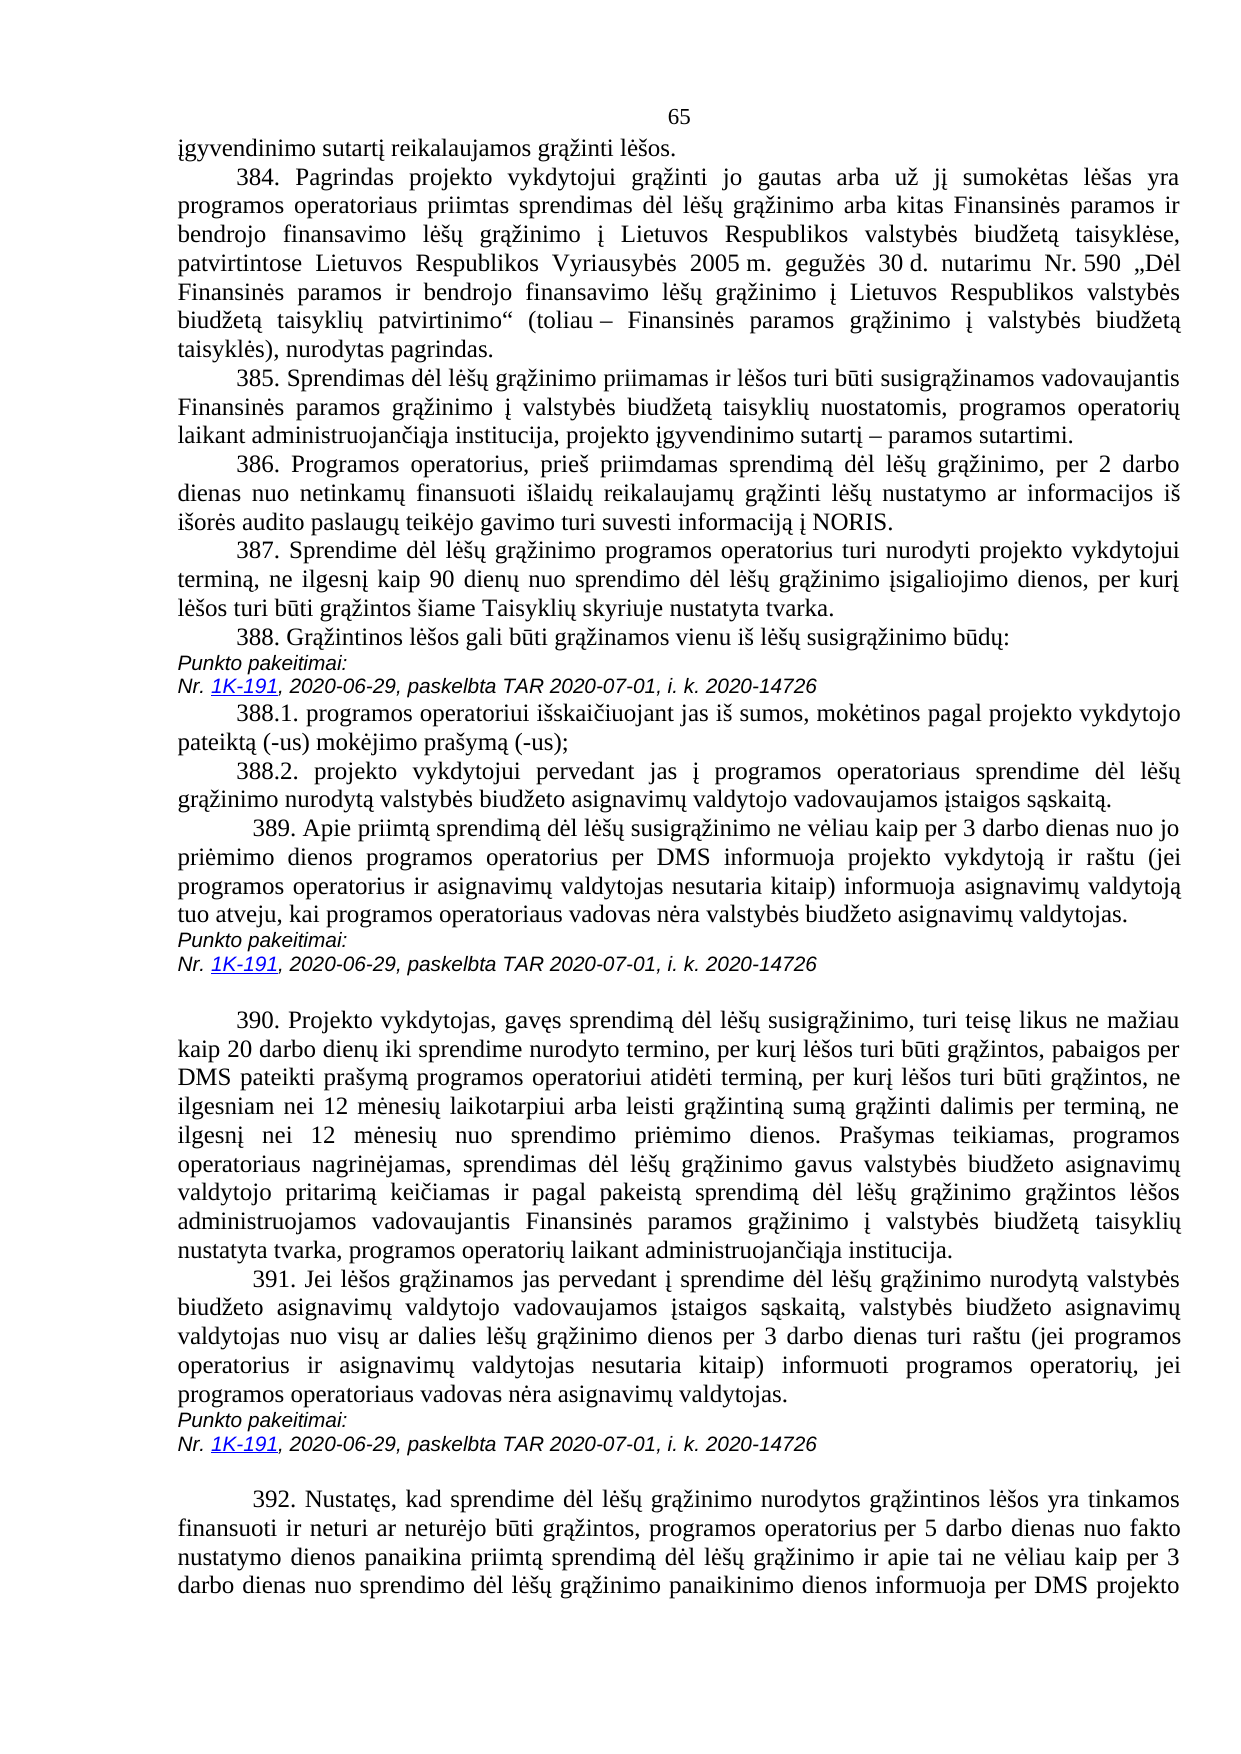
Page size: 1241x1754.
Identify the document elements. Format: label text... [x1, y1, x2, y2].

text Nr. 1K-191, 2020-06-29, paskelbta TAR 2020-07-01, i. k. 2020-14726 [177, 952, 1181, 976]
text 392. Nustatęs, kad sprendime dėl lėšų grąžinimo nurodytos grąžintinos lėšos yra tinkamos finansuoti ir neturi ar neturėjo būti grąžintos, programos operatorius per 5 darbo dienas nuo fakto nustatymo dienos panaikina priimtą sprendimą dėl lėšų grąžinimo ir apie tai ne vėliau kaip per 3 darbo dienas nuo sprendimo dėl lėšų grąžinimo panaikinimo dienos informuoja per DMS projekto [177, 1484, 1181, 1599]
text Punkto pakeitimai: [177, 928, 1181, 952]
text Nr. 1K-191, 2020-06-29, paskelbta TAR 2020-07-01, i. k. 2020-14726 [177, 674, 1181, 698]
text 388.1. programos operatoriui išskaičiuojant jas iš sumos, mokėtinos pagal projekto vykdytojo pateiktą (-us) mokėjimo prašymą (-us); [177, 698, 1181, 756]
text 384. Pagrindas projekto vykdytojui grąžinti jo gautas arba už jį sumokėtas lėšas yra programos operatoriaus priimtas sprendimas dėl lėšų grąžinimo arba kitas Finansinės paramos ir bendrojo finansavimo lėšų grąžinimo į Lietuvos Respublikos valstybės biudžetą taisyklėse, patvirtintose Lietuvos Respublikos Vyriausybės 2005 m. gegužės 30 d. nutarimu Nr. 590 „Dėl Finansinės paramos ir bendrojo finansavimo lėšų grąžinimo į Lietuvos Respublikos valstybės biudžetą taisyklių patvirtinimo“ (toliau – Finansinės paramos grąžinimo į valstybės biudžetą taisyklės), nurodytas pagrindas. [177, 162, 1181, 363]
text Punkto pakeitimai: [177, 1407, 1181, 1431]
text įgyvendinimo sutartį reikalaujamos grąžinti lėšos. [177, 133, 1181, 162]
text 388.2. projekto vykdytojui pervedant jas į programos operatoriaus sprendime dėl lėšų grąžinimo nurodytą valstybės biudžeto asignavimų valdytojo vadovaujamos įstaigos sąskaitą. [177, 756, 1181, 813]
text Nr. 1K-191, 2020-06-29, paskelbta TAR 2020-07-01, i. k. 2020-14726 [177, 1431, 1181, 1455]
text 391. Jei lėšos grąžinamos jas pervedant į sprendime dėl lėšų grąžinimo nurodytą valstybės biudžeto asignavimų valdytojo vadovaujamos įstaigos sąskaitą, valstybės biudžeto asignavimų valdytojas nuo visų ar dalies lėšų grąžinimo dienos per 3 darbo dienas turi raštu (jei programos operatorius ir asignavimų valdytojas nesutaria kitaip) informuoti programos operatorių, jei programos operatoriaus vadovas nėra asignavimų valdytojas. [177, 1264, 1181, 1407]
text 388. Grąžintinos lėšos gali būti grąžinamos vienu iš lėšų susigrąžinimo būdų: [177, 622, 1181, 650]
text Punkto pakeitimai: [177, 650, 1181, 674]
text 385. Sprendimas dėl lėšų grąžinimo priimamas ir lėšos turi būti susigrąžinamos vadovaujantis Finansinės paramos grąžinimo į valstybės biudžetą taisyklių nuostatomis, programos operatorių laikant administruojančiąja institucija, projekto įgyvendinimo sutartį – paramos sutartimi. [177, 363, 1181, 449]
text 390. Projekto vykdytojas, gavęs sprendimą dėl lėšų susigrąžinimo, turi teisę likus ne mažiau kaip 20 darbo dienų iki sprendime nurodyto termino, per kurį lėšos turi būti grąžintos, pabaigos per DMS pateikti prašymą programos operatoriui atidėti terminą, per kurį lėšos turi būti grąžintos, ne ilgesniam nei 12 mėnesių laikotarpiui arba leisti grąžintiną sumą grąžinti dalimis per terminą, ne ilgesnį nei 12 mėnesių nuo sprendimo priėmimo dienos. Prašymas teikiamas, programos operatoriaus nagrinėjamas, sprendimas dėl lėšų grąžinimo gavus valstybės biudžeto asignavimų valdytojo pritarimą keičiamas ir pagal pakeistą sprendimą dėl lėšų grąžinimo grąžintos lėšos administruojamos vadovaujantis Finansinės paramos grąžinimo į valstybės biudžetą taisyklių nustatyta tvarka, programos operatorių laikant administruojančiąja institucija. [177, 1005, 1181, 1264]
text 386. Programos operatorius, prieš priimdamas sprendimą dėl lėšų grąžinimo, per 2 darbo dienas nuo netinkamų finansuoti išlaidų reikalaujamų grąžinti lėšų nustatymo ar informacijos iš išorės audito paslaugų teikėjo gavimo turi suvesti informaciją į NORIS. [177, 449, 1181, 535]
text 389. Apie priimtą sprendimą dėl lėšų susigrąžinimo ne vėliau kaip per 3 darbo dienas nuo jo priėmimo dienos programos operatorius per DMS informuoja projekto vykdytoją ir raštu (jei programos operatorius ir asignavimų valdytojas nesutaria kitaip) informuoja asignavimų valdytoją tuo atveju, kai programos operatoriaus vadovas nėra valstybės biudžeto asignavimų valdytojas. [177, 813, 1181, 928]
text 387. Sprendime dėl lėšų grąžinimo programos operatorius turi nurodyti projekto vykdytojui terminą, ne ilgesnį kaip 90 dienų nuo sprendimo dėl lėšų grąžinimo įsigaliojimo dienos, per kurį lėšos turi būti grąžintos šiame Taisyklių skyriuje nustatyta tvarka. [177, 535, 1181, 622]
